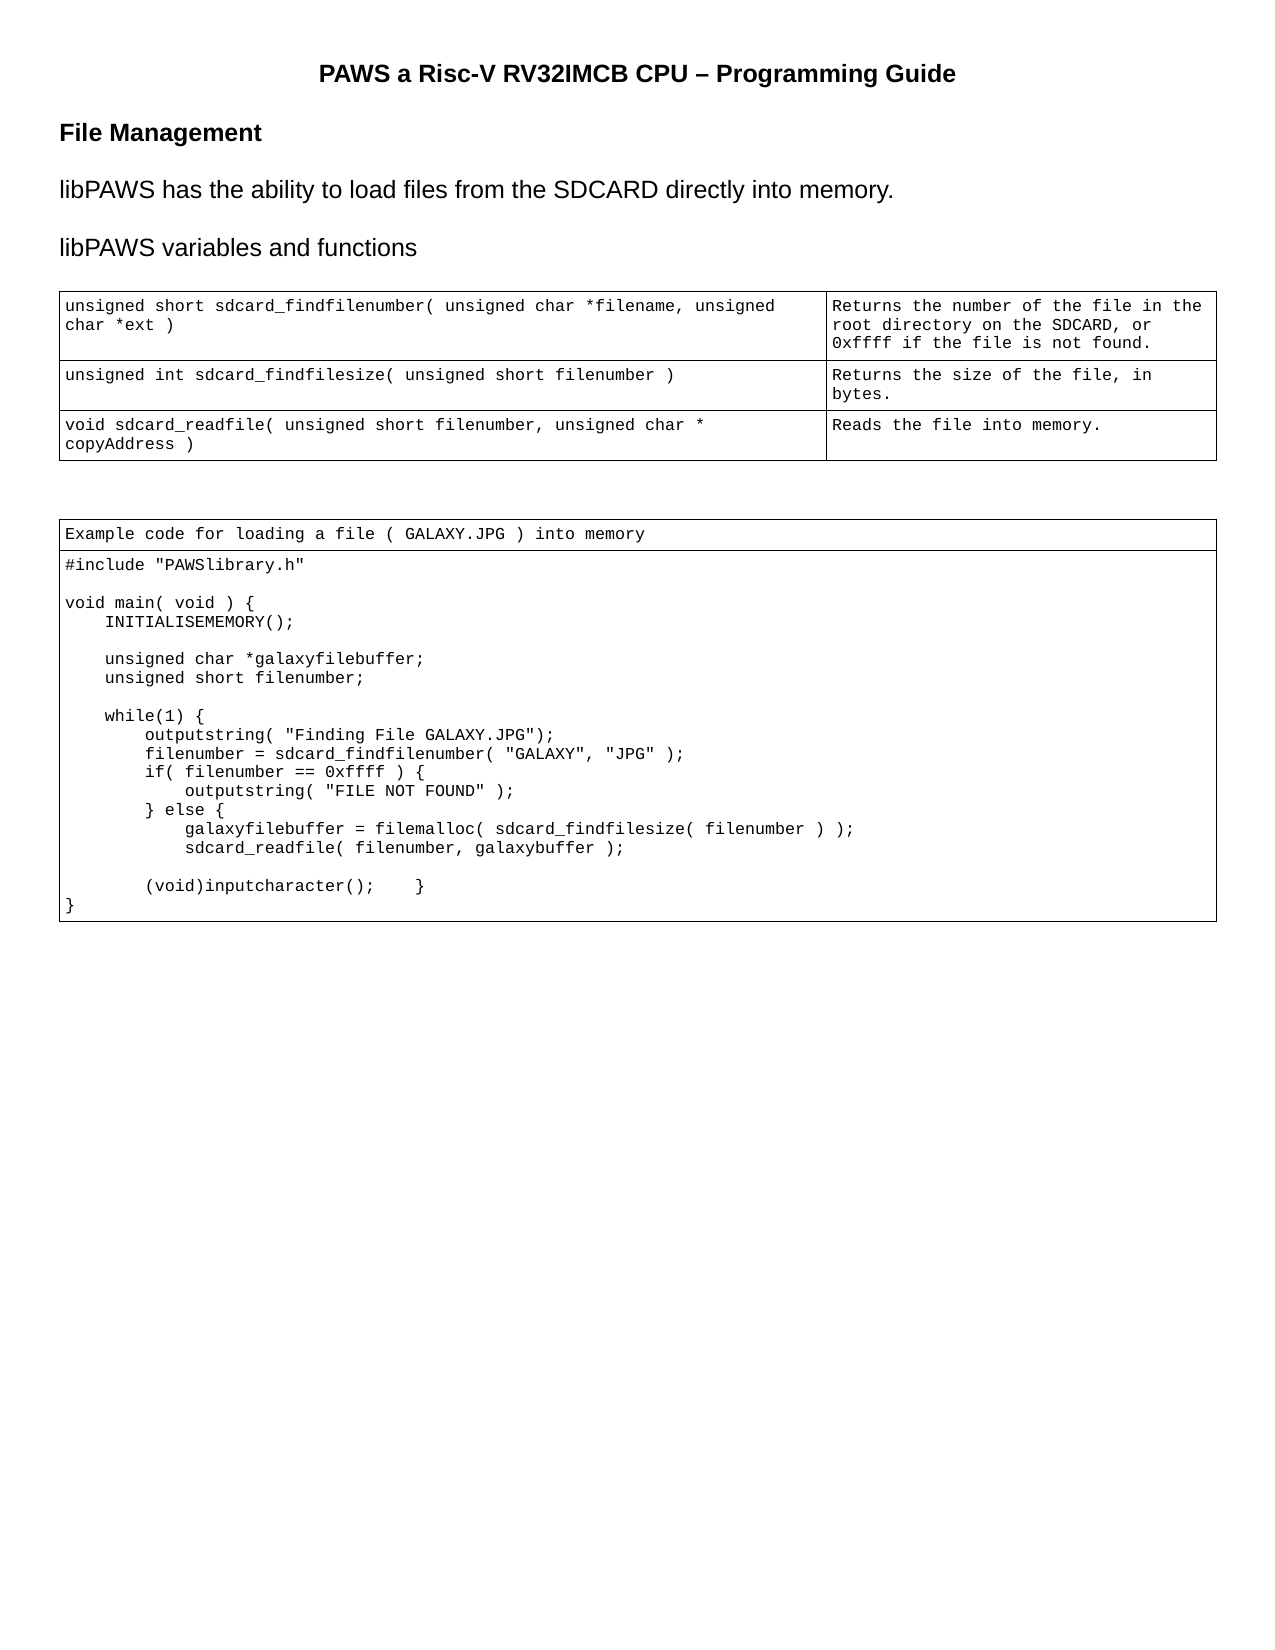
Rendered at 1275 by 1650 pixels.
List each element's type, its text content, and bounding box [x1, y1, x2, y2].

text libPAWS has the ability to load files from the SDCARD directly into memory. [59, 176, 1216, 204]
table_cell Reads the file into memory. [827, 411, 1216, 460]
table_cell Returns the size of the file, in bytes. [827, 361, 1216, 410]
table_header Example code for loading a file ( GALAXY.JPG ) into memory [60, 520, 1216, 550]
table_cell void sdcard_readfile( unsigned short filenumber, unsigned char * copyAddress ) [60, 411, 826, 460]
table_header unsigned short sdcard_findfilenumber( unsigned char *filename, unsigned char *ext ) [60, 292, 826, 359]
text File Management [59, 118, 1216, 147]
table_cell unsigned int sdcard_findfilesize( unsigned short filenumber ) [60, 361, 826, 410]
table_cell #include "PAWSlibrary.h" void main( void ) { INITIALISEMEMORY(); unsigned char *galaxyfilebuffer; unsigned short filenumber; while(1) { outputstring( "Finding File GALAXY.JPG"); filenumber = sdcard_findfilenumber( "GALAXY", "JPG" ); if( filenumber == 0xffff ) { outputstring( "FILE NOT FOUND" ); } else { galaxyfilebuffer = filemalloc( sdcard_findfilesize( filenumber ) ); sdcard_readfile( filenumber, galaxybuffer ); (void)inputcharacter(); } } [60, 551, 1216, 921]
text libPAWS variables and functions [59, 233, 1216, 262]
table_header Returns the number of the file in the root directory on the SDCARD, or 0xffff if the file is not found. [827, 292, 1216, 359]
